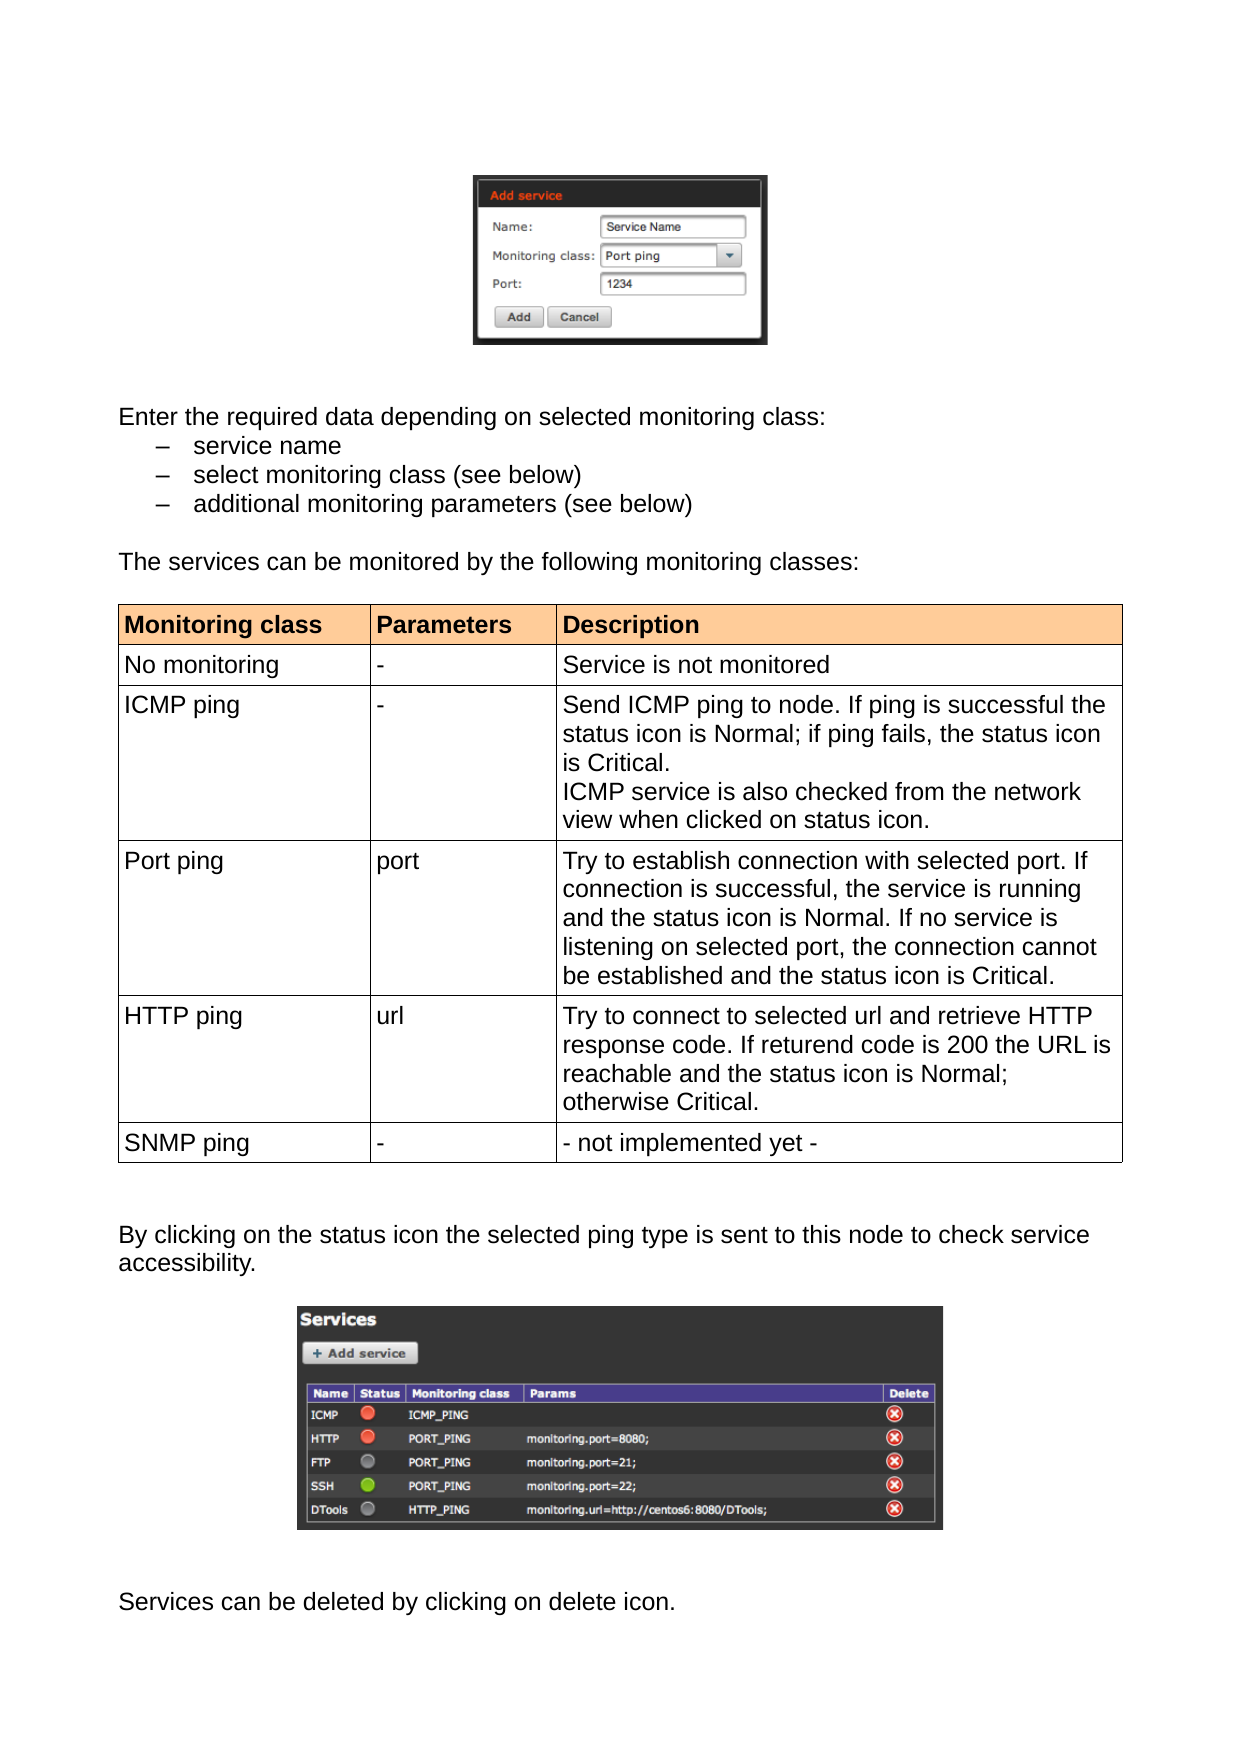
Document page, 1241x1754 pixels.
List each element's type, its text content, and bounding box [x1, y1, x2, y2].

table_header Monitoring class [119, 605, 370, 644]
list additional monitoring parameters (see below) [156, 489, 1122, 518]
list service name [156, 431, 1122, 460]
table_cell No monitoring [119, 645, 370, 684]
table_cell - not implemented yet - [557, 1123, 1122, 1162]
text Services can be deleted by clicking on delete icon. [118, 1587, 1122, 1616]
table_cell port [371, 841, 556, 995]
text The services can be monitored by the following monitoring classes: [118, 546, 1122, 575]
table_cell url [371, 996, 556, 1122]
picture [472, 175, 768, 345]
table_cell Try to establish connection with selected port. If connection is successful, the service is running and the status icon is Normal. If no service is listening on selected port, the connection cannot be established and the status icon is Critical. [557, 841, 1122, 995]
table_cell Send ICMP ping to node. If ping is successful the status icon is Normal; if ping fails, the status icon is Critical. ICMP service is also checked from the network view when clicked on status icon. [557, 686, 1122, 840]
table_cell Port ping [119, 841, 370, 995]
list select monitoring class (see below) [156, 460, 1122, 489]
picture [297, 1306, 944, 1530]
table_cell ICMP ping [119, 686, 370, 840]
table_cell HTTP ping [119, 996, 370, 1122]
table_cell Try to connect to selected url and retrieve HTTP response code. If returend code is 200 the URL is reachable and the status icon is Normal; otherwise Critical. [557, 996, 1122, 1122]
table_header Parameters [371, 605, 556, 644]
table_cell - [371, 686, 556, 840]
table_header Description [557, 605, 1122, 644]
text By clicking on the status icon the selected ping type is sent to this node to check service accessibility. [118, 1220, 1122, 1277]
table_cell - [371, 645, 556, 684]
table_cell - [371, 1123, 556, 1162]
table_cell SNMP ping [119, 1123, 370, 1162]
text Enter the required data depending on selected monitoring class: [118, 402, 1122, 431]
table_cell Service is not monitored [557, 645, 1122, 684]
